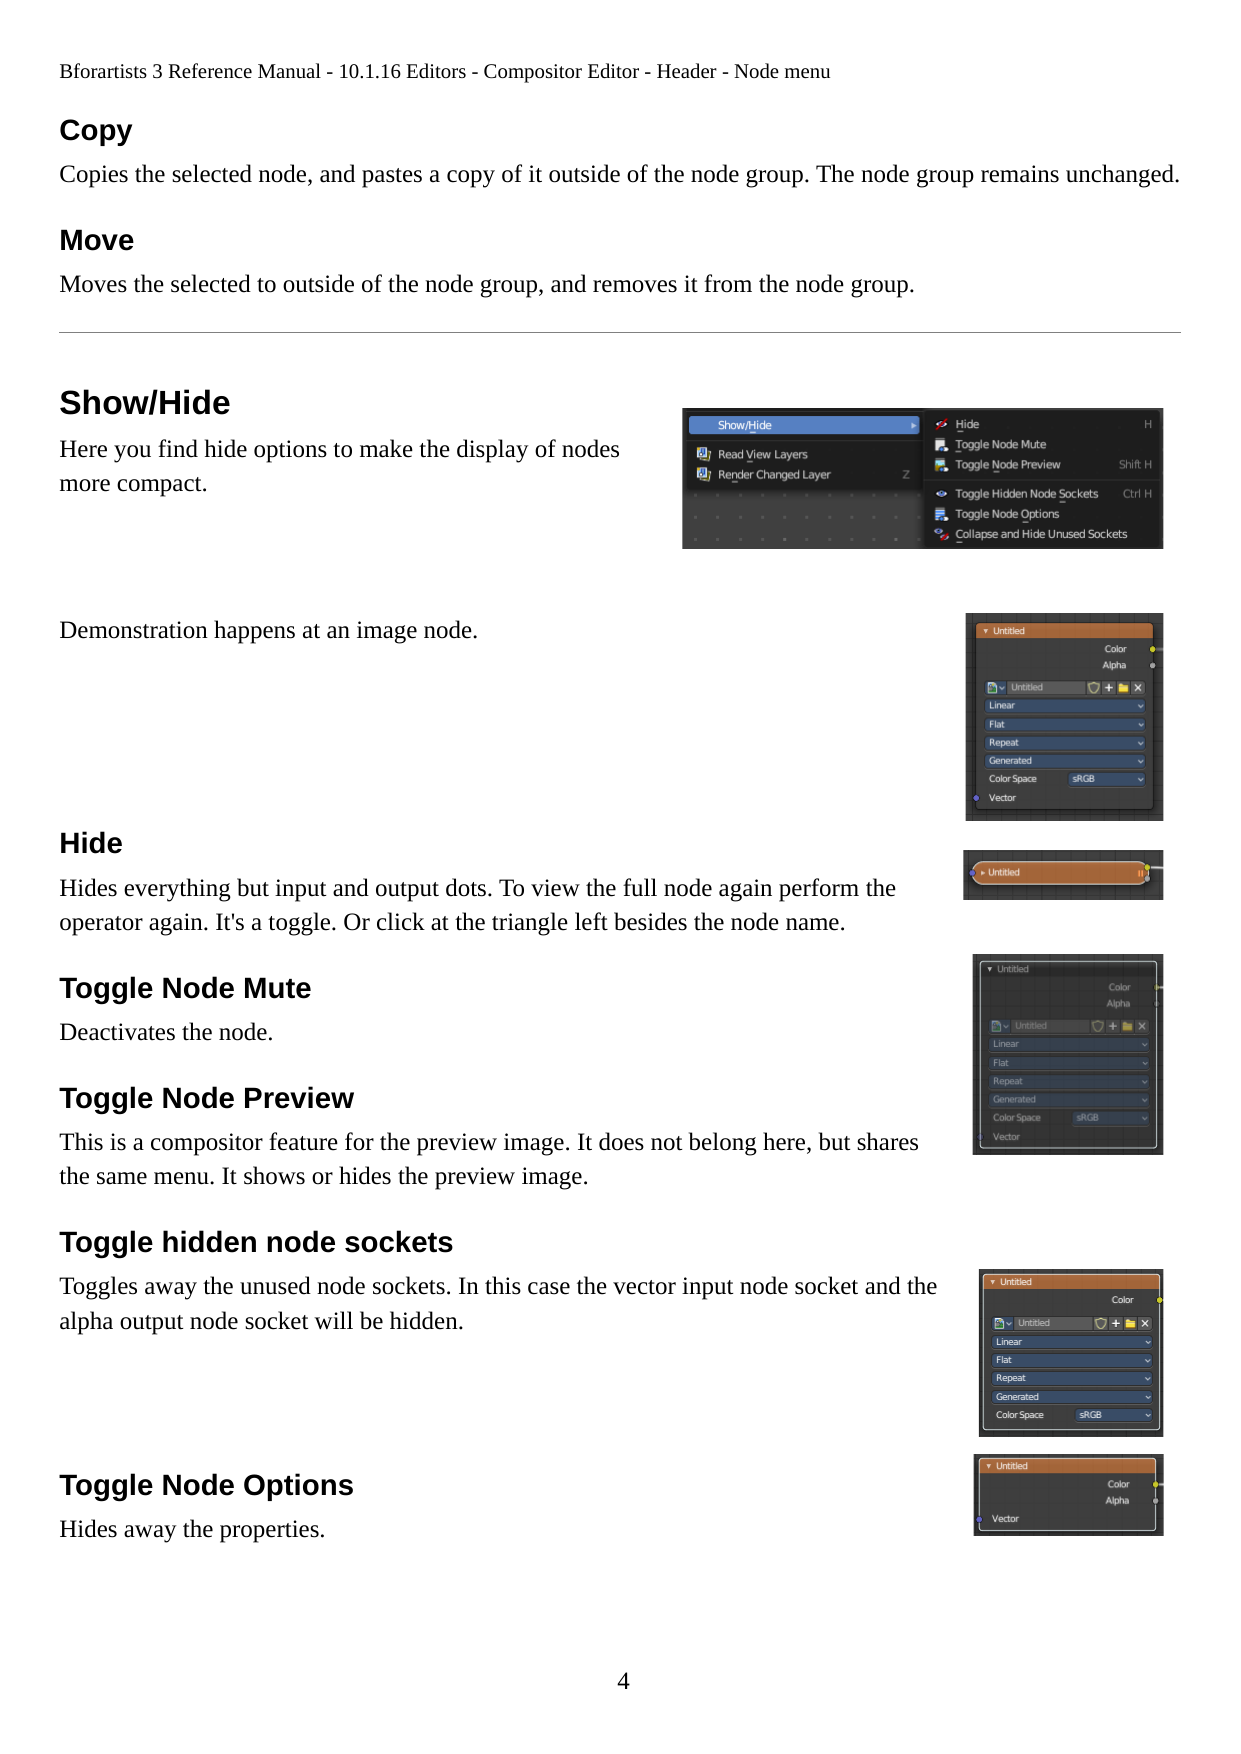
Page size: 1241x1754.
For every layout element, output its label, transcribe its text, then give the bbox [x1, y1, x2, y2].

text Demonstration happens at an image node. [59, 616, 965, 644]
text Moves the selected to outside of the node group, and removes it from the node group. [59, 269, 1181, 297]
picture [965, 613, 1164, 821]
subtitle Toggle Node Options [59, 1468, 973, 1501]
text [1164, 1017, 1181, 1046]
text Hides everything but input and output dots. To view the full node again perform the operator again. It's a toggle. Or click at the triangle left besides the node name. [59, 873, 1181, 936]
subtitle Toggle Node Mute [59, 971, 972, 1004]
text Toggles away the unused node sockets. In this case the vector input node socket and the alpha output node socket will be hidden. [59, 1271, 978, 1334]
text Deactivates the node. [59, 1017, 972, 1046]
subtitle [1164, 1081, 1181, 1114]
picture [978, 1269, 1164, 1437]
subtitle Show/Hide [59, 383, 1181, 421]
picture [973, 1454, 1164, 1536]
subtitle [1164, 971, 1181, 1004]
text This is a compositor feature for the preview image. It does not belong here, but shares the same menu. It shows or hides the preview image. [59, 1127, 1181, 1190]
subtitle Copy [59, 113, 1181, 146]
picture [682, 408, 1164, 549]
subtitle Toggle Node Preview [59, 1081, 972, 1114]
subtitle [1164, 1468, 1181, 1501]
subtitle Hide [59, 826, 1181, 860]
subtitle Toggle hidden node sockets [59, 1225, 1181, 1259]
picture [972, 954, 1164, 1155]
text Here you find hide options to make the display of nodes more compact. [59, 434, 682, 497]
subtitle Move [59, 222, 1181, 256]
text Hides away the properties. [59, 1514, 1181, 1543]
picture [963, 850, 1164, 900]
text Copies the selected node, and pastes a copy of it outside of the node group. The node group remains unchanged. [59, 159, 1181, 188]
